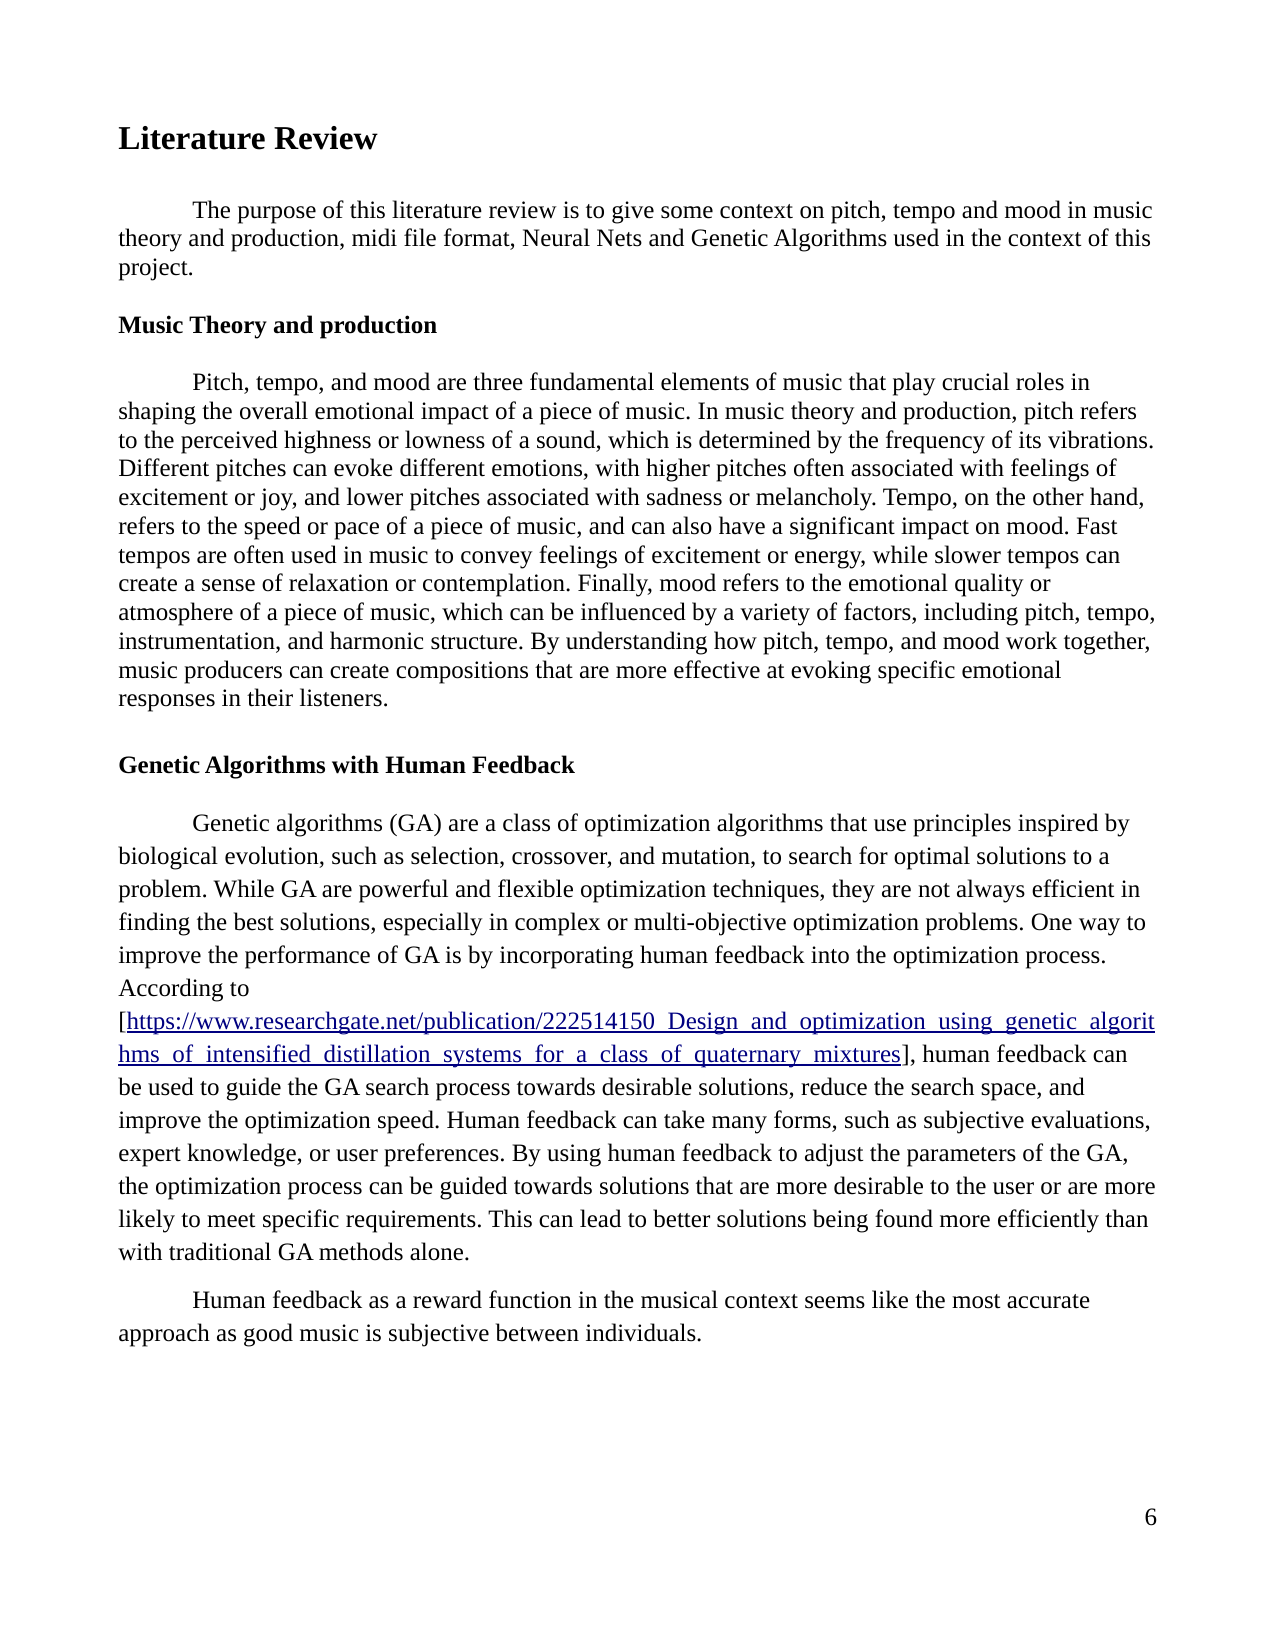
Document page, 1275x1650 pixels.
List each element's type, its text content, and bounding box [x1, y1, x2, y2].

text Genetic Algorithms with Human Feedback [118, 751, 1157, 779]
text The purpose of this literature review is to give some context on pitch, tempo and mood in music theory and production, midi file format, Neural Nets and Genetic Algorithms used in the context of this project. [118, 195, 1157, 281]
text Pitch, tempo, and mood are three fundamental elements of music that play crucial roles in shaping the overall emotional impact of a piece of music. In music theory and production, pitch refers to the perceived highness or lowness of a sound, which is determined by the frequency of its vibrations. Different pitches can evoke different emotions, with higher pitches often associated with feelings of excitement or joy, and lower pitches associated with sadness or melancholy. Tempo, on the other hand, refers to the speed or pace of a piece of music, and can also have a significant impact on mood. Fast tempos are often used in music to convey feelings of excitement or energy, while slower tempos can create a sense of relaxation or contemplation. Finally, mood refers to the emotional quality or atmosphere of a piece of music, which can be influenced by a variety of factors, including pitch, tempo, instrumentation, and harmonic structure. By understanding how pitch, tempo, and mood work together, music producers can create compositions that are more effective at evoking specific emotional responses in their listeners. [118, 367, 1157, 712]
text Music Theory and production [118, 310, 1157, 338]
text Literature Review [118, 118, 1157, 156]
text Genetic algorithms (GA) are a class of optimization algorithms that use principles inspired by biological evolution, such as selection, crossover, and mutation, to search for optimal solutions to a problem. While GA are powerful and flexible optimization techniques, they are not always efficient in finding the best solutions, especially in complex or multi-objective optimization problems. One way to improve the performance of GA is by incorporating human feedback into the optimization process. According to [https://www.researchgate.net/publication/222514150_Design_and_optimization_using_genetic_algorithms_of_intensified_distillation_systems_for_a_class_of_quaternary_mixtures], human feedback can be used to guide the GA search process towards desirable solutions, reduce the search space, and improve the optimization speed. Human feedback can take many forms, such as subjective evaluations, expert knowledge, or user preferences. By using human feedback to adjust the parameters of the GA, the optimization process can be guided towards solutions that are more desirable to the user or are more likely to meet specific requirements. This can lead to better solutions being found more efficiently than with traditional GA methods alone. [118, 808, 1157, 1266]
text Human feedback as a reward function in the musical context seems like the most accurate approach as good music is subjective between individuals. [118, 1285, 1157, 1347]
